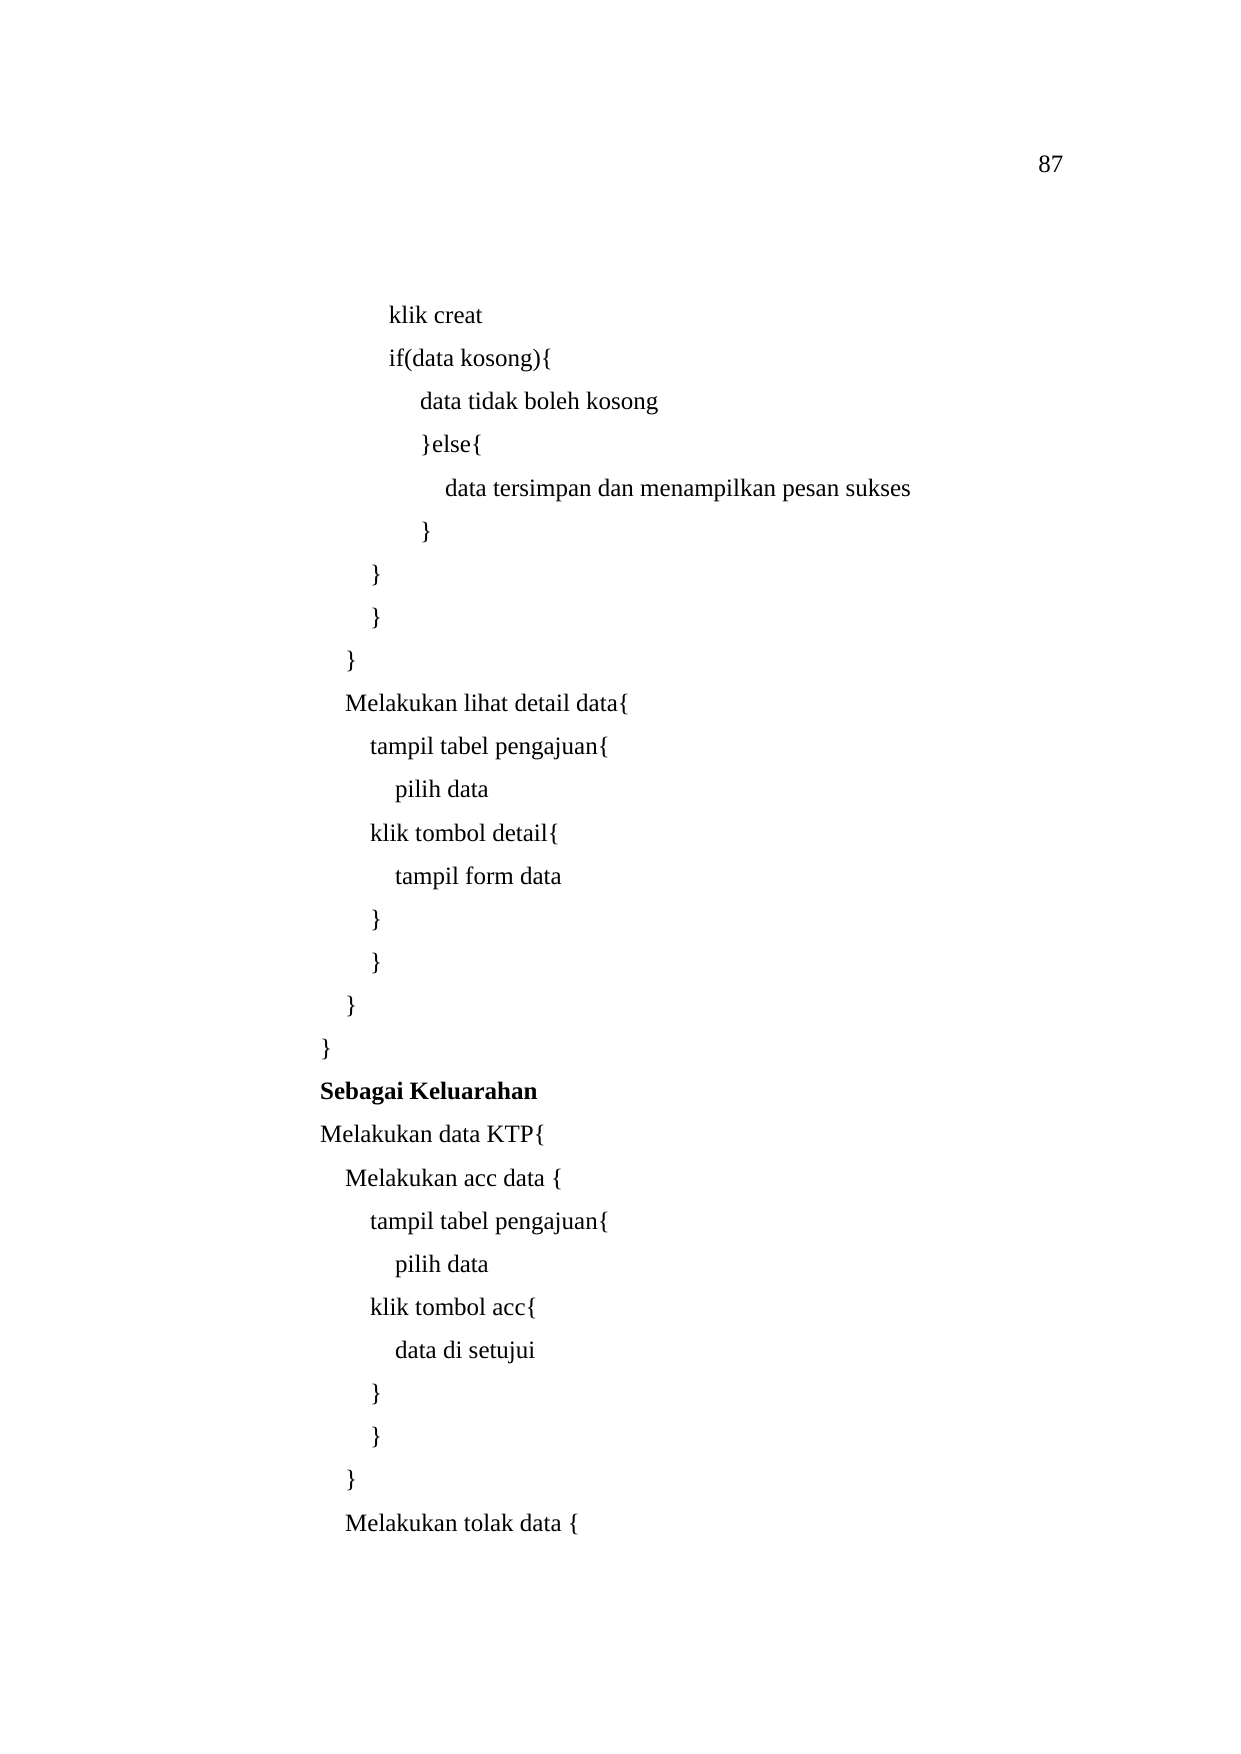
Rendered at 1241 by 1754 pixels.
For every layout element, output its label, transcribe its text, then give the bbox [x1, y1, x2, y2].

table_header klik creat if(data kosong){ data tidak boleh kosong }else{ data tersimpan dan menampilkan pesan sukses } } } } Melakukan lihat detail data{ tampil tabel pengajuan{ pilih data klik tombol detail{ tampil form data } } } } Sebagai Keluarahan Melakukan data KTP{ Melakukan acc data { tampil tabel pengajuan{ pilih data klik tombol acc{ data di setujui } } } Melakukan tolak data { [314, 294, 1063, 1542]
